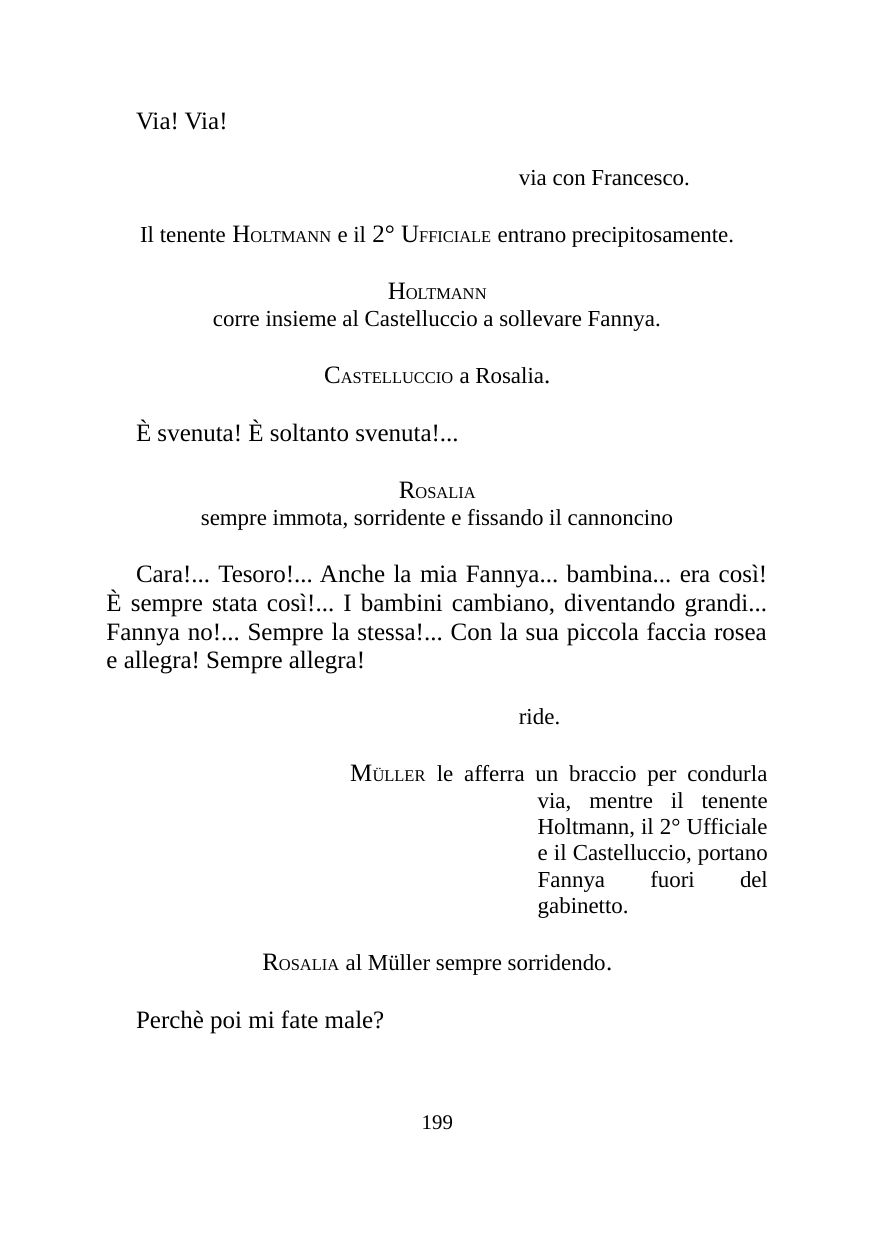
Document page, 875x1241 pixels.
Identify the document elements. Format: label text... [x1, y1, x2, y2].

text Castelluccio a Rosalia. [106, 360, 768, 389]
text Holtmann [106, 276, 768, 305]
text corre insieme al Castelluccio a sollevare Fannya. [106, 305, 768, 331]
text Rosalia al Müller sempre sorridendo. [106, 947, 768, 976]
text via con Francesco. [519, 164, 768, 190]
text Rosalia [106, 475, 768, 504]
text Cara!... Tesoro!... Anche la mia Fannya... bambina... era così! È sempre stata così!... I bambini cambiano, diventando grandi... Fannya no!... Sempre la stessa!... Con la sua piccola faccia rosea e allegra! Sempre allegra! [106, 559, 768, 674]
text sempre immota, sorridente e fissando il cannoncino [106, 504, 768, 530]
text ride. [519, 703, 768, 729]
text Via! Via! [106, 106, 768, 135]
text È svenuta! È soltanto svenuta!... [106, 418, 768, 446]
text Il tenente Holtmann e il 2° Ufficiale entrano precipitosamente. [106, 219, 768, 248]
text Müller le afferra un braccio per condurla via, mentre il tenente Holtmann, il 2° Ufficiale e il Castelluccio, portano Fannya fuori del gabinetto. [350, 758, 768, 918]
text Perchè poi mi fate male? [106, 1005, 768, 1033]
